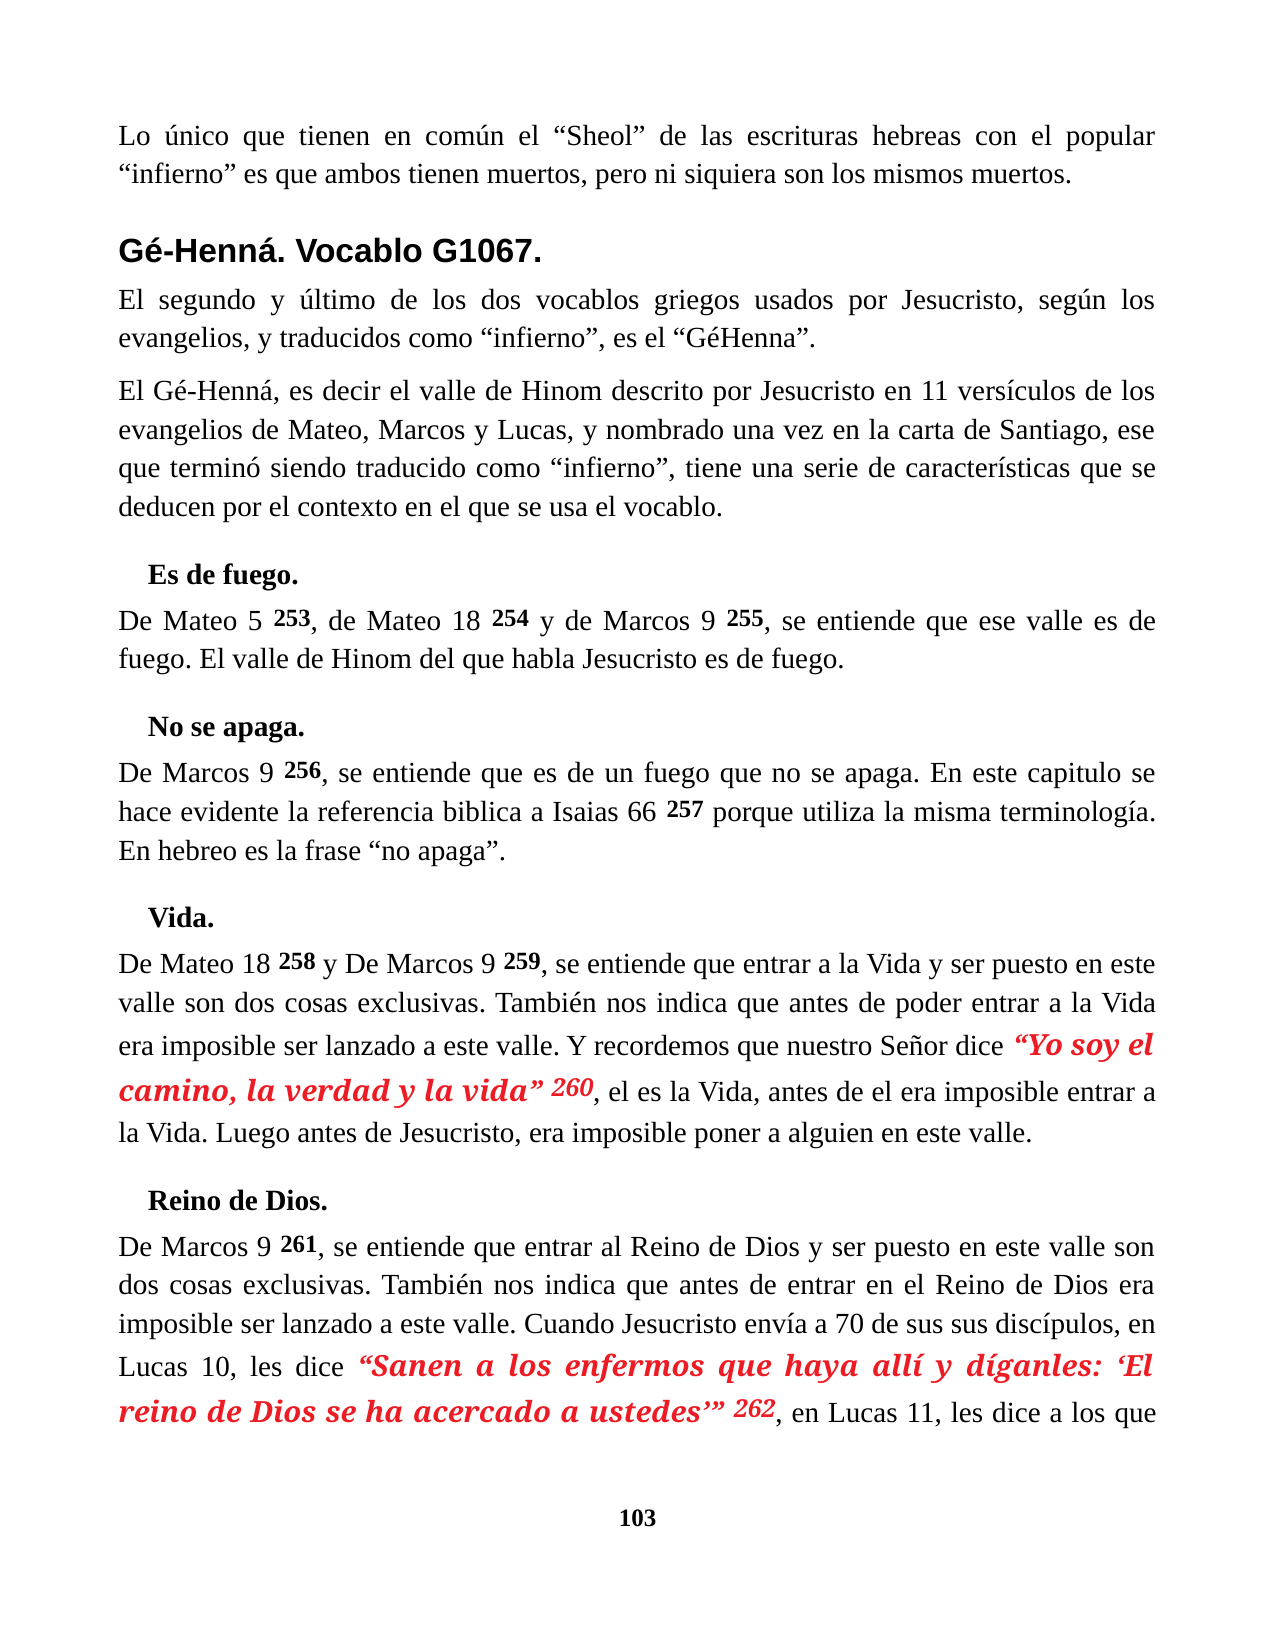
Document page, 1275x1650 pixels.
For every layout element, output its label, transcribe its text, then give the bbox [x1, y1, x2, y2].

subtitle Reino de Dios. [148, 1183, 1157, 1216]
subtitle Es de fuego. [148, 557, 1157, 591]
text El Gé-Henná, es decir el valle de Hinom descrito por Jesucristo en 11 versículos de los evangelios de Mateo, Marcos y Lucas, y nombrado una vez en la carta de Santiago, ese que terminó siendo traducido como “infierno”, tiene una serie de características que se deducen por el contexto en el que se usa el vocablo. [118, 373, 1157, 523]
text De Marcos 9 , se entiende que entrar al Reino de Dios y ser puesto en este valle son dos cosas exclusivas. También nos indica que antes de entrar en el Reino de Dios era imposible ser lanzado a este valle. Cuando Jesucristo envía a 70 de sus sus discípulos, en Lucas 10, les dice “Sanen a los enfermos que haya allí y díganles: ‘El reino de Dios se ha acercado a ustedes’” , en Lucas 11, les dice a los que [118, 1229, 1157, 1431]
subtitle No se apaga. [148, 709, 1157, 743]
text De Marcos 9 , se entiende que es de un fuego que no se apaga. En este capitulo se hace evidente la referencia biblica a Isaias 66 porque utiliza la misma terminología. En hebreo es la frase “no apaga”. [118, 756, 1157, 866]
text El segundo y último de los dos vocablos griegos usados por Jesucristo, según los evangelios, y traducidos como “infierno”, es el “GéHenna”. [118, 282, 1157, 354]
text Lo único que tienen en común el “Sheol” de las escrituras hebreas con el popular “infierno” es que ambos tienen muertos, pero ni siquiera son los mismos muertos. [118, 118, 1157, 190]
subtitle Vida. [148, 900, 1157, 934]
text De Mateo 18 y De Marcos 9 , se entiende que entrar a la Vida y ser puesto en este valle son dos cosas exclusivas. También nos indica que antes de poder entrar a la Vida era imposible ser lanzado a este valle. Y recordemos que nuestro Señor dice “Yo soy el camino, la verdad y la vida” , el es la Vida, antes de el era imposible entrar a la Vida. Luego antes de Jesucristo, era imposible poner a alguien en este valle. [118, 947, 1157, 1148]
text De Mateo 5 , de Mateo 18 y de Marcos 9 , se entiende que ese valle es de fuego. El valle de Hinom del que habla Jesucristo es de fuego. [118, 603, 1157, 675]
subtitle Gé-Henná. Vocablo G1067. [118, 231, 1157, 269]
